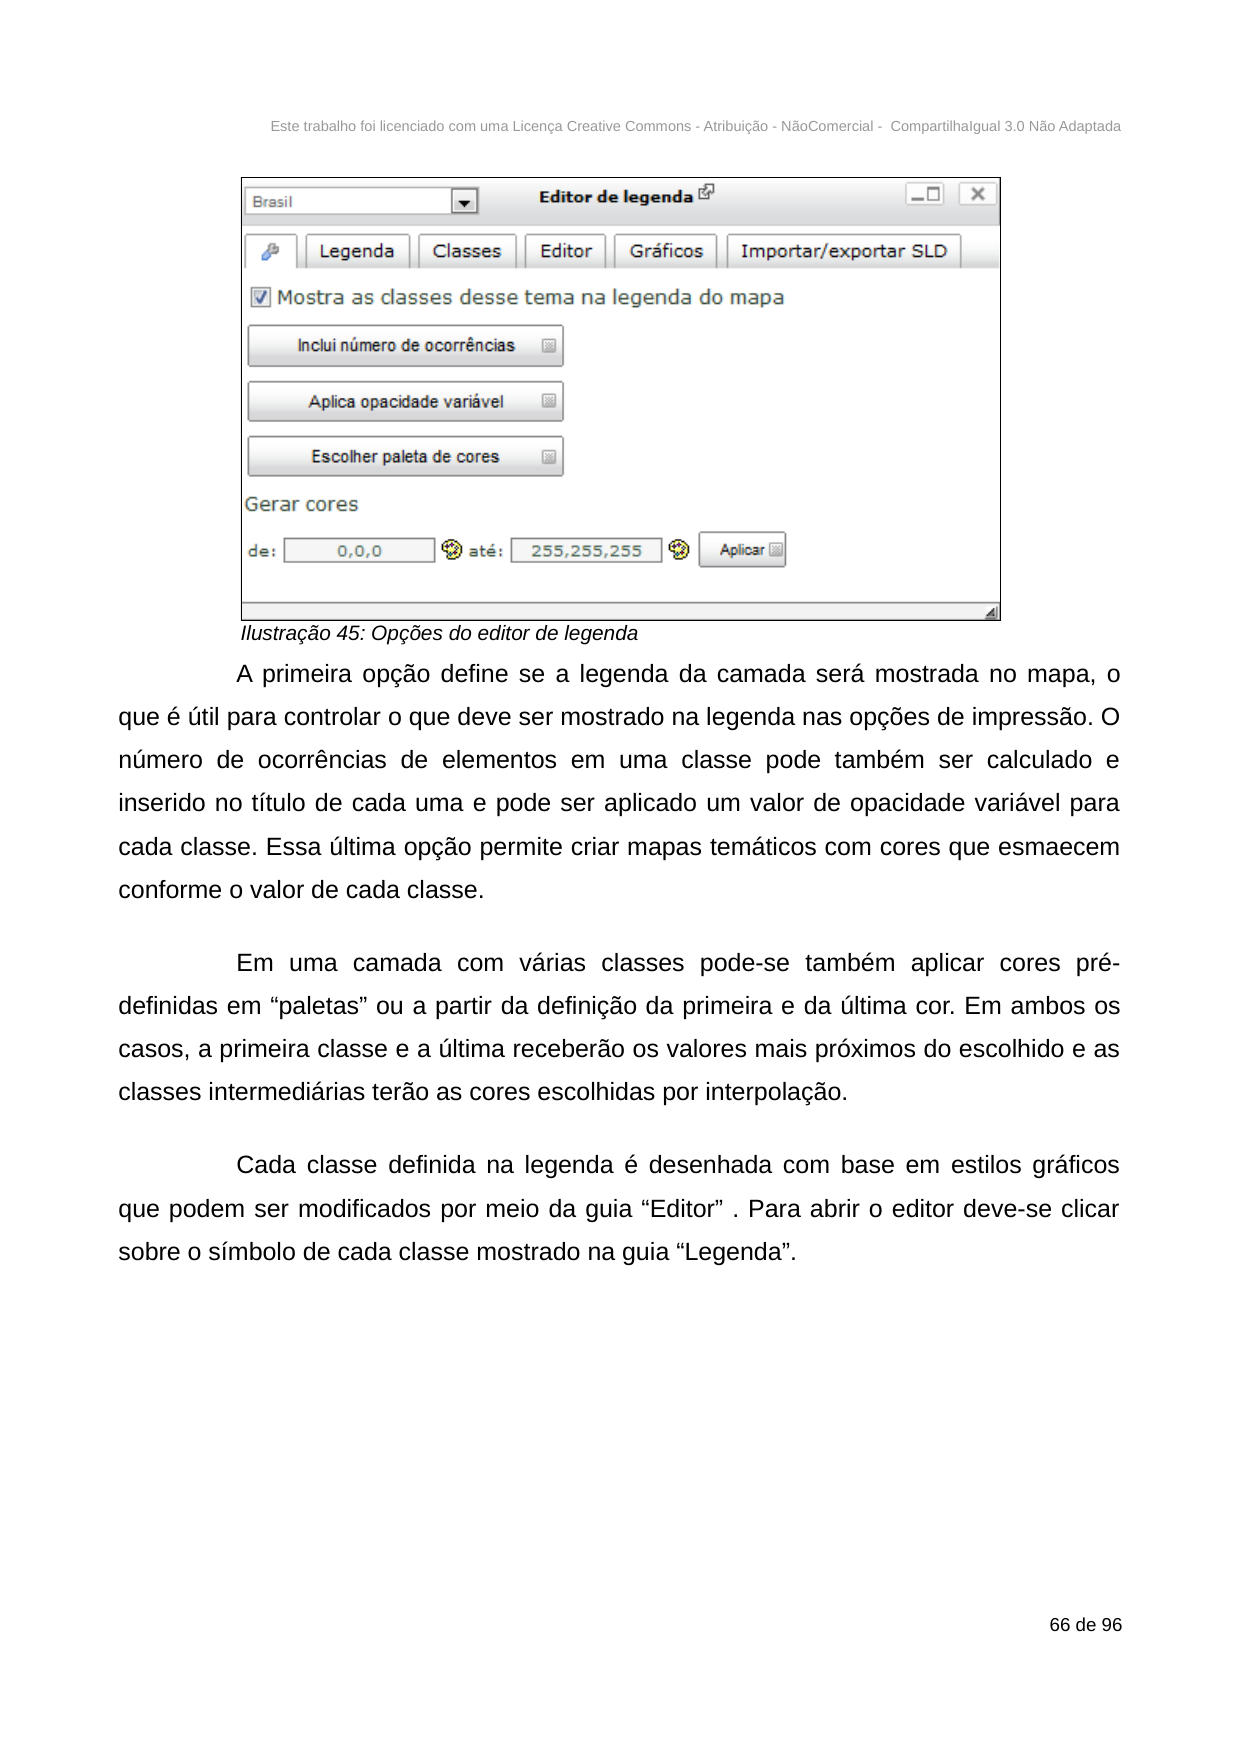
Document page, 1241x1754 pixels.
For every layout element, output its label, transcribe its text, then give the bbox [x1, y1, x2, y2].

text Em uma camada com várias classes pode-se também aplicar cores pré-definidas em “paletas” ou a partir da definição da primeira e da última cor. Em ambos os casos, a primeira classe e a última receberão os valores mais próximos do escolhido e as classes intermediárias terão as cores escolhidas por interpolação. [118, 948, 1122, 1106]
text Ilustração 45: Opções do editor de legenda [240, 621, 1000, 644]
text Cada classe definida na legenda é desenhada com base em estilos gráficos que podem ser modificados por meio da guia “Editor” . Para abrir o editor deve-se clicar sobre o símbolo de cada classe mostrado na guia “Legenda”. [118, 1150, 1122, 1265]
picture [242, 178, 1000, 620]
text A primeira opção define se a legenda da camada será mostrada no mapa, o que é útil para controlar o que deve ser mostrado na legenda nas opções de impressão. O número de ocorrências de elementos em uma classe pode também ser calculado e inserido no título de cada uma e pode ser aplicado um valor de opacidade variável para cada classe. Essa última opção permite criar mapas temáticos com cores que esmaecem conforme o valor de cada classe. [118, 164, 1122, 903]
